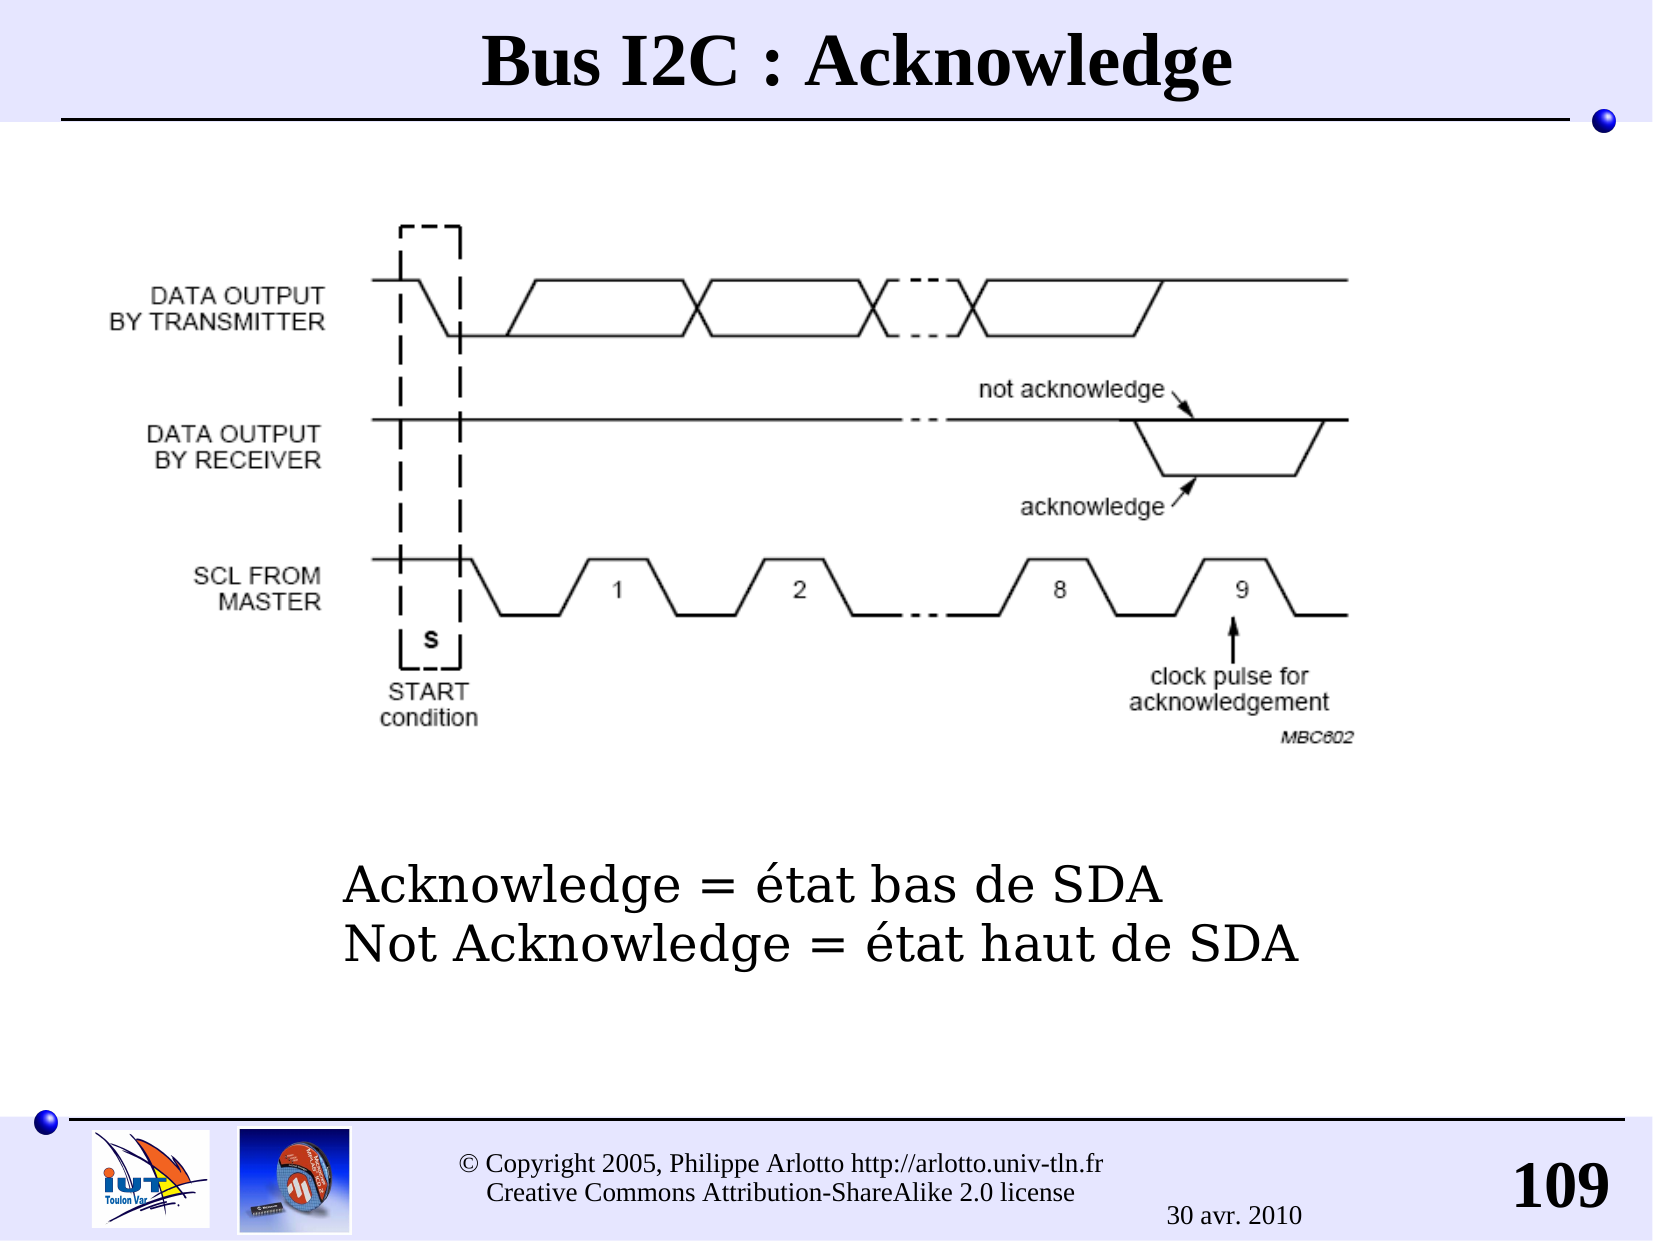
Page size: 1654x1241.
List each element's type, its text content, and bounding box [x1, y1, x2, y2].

text_box Acknowledge = état bas de SDA Not Acknowledge = état haut de SDA [343, 856, 1300, 973]
title Bus I2C : Acknowledge [95, 11, 1585, 110]
picture [237, 1126, 352, 1235]
picture [89, 206, 1477, 773]
